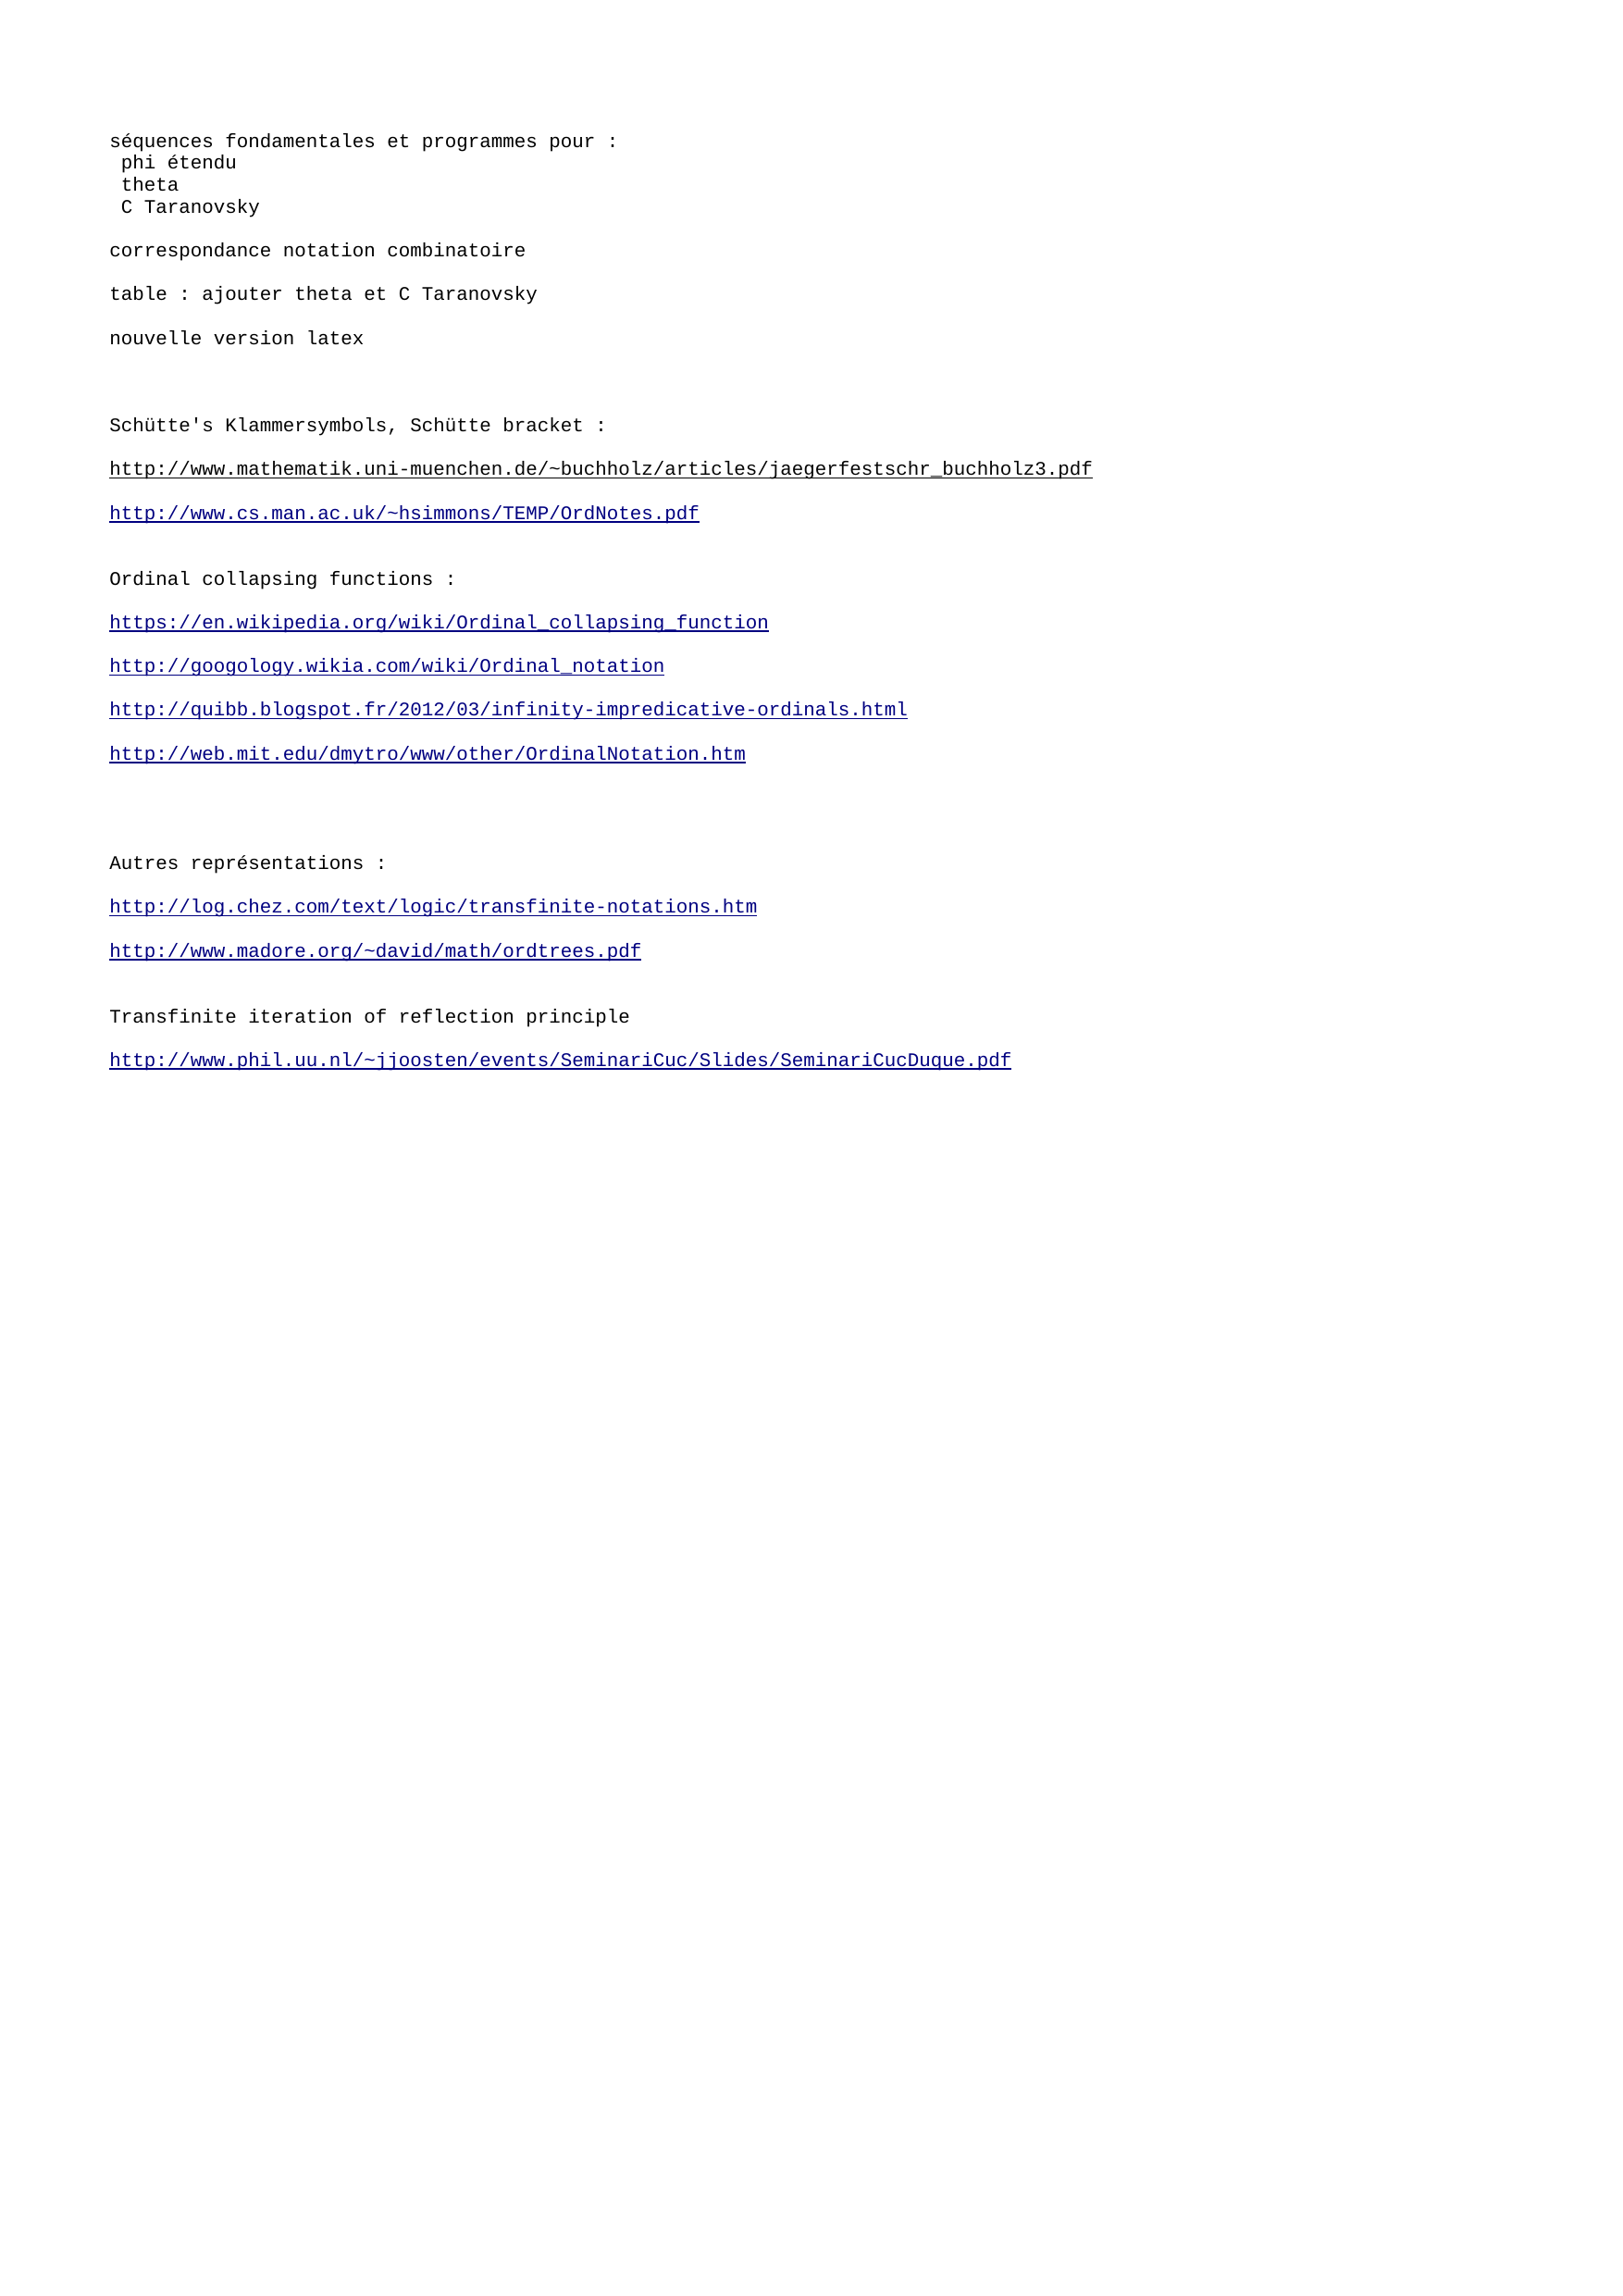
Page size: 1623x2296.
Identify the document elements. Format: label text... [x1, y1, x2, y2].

text http://quibb.blogspot.fr/2012/03/infinity-impredicative-ordinals.html [109, 701, 1514, 722]
text Transfinite iteration of reflection principle [109, 1007, 1514, 1028]
text theta [109, 175, 1514, 197]
text http://www.mathematik.uni-muenchen.de/~buchholz/articles/jaegerfestschr_buchholz3.pdf [109, 459, 1514, 481]
text table : ajouter theta et C Taranovsky [109, 284, 1514, 306]
text nouvelle version latex [109, 328, 1514, 350]
text https://en.wikipedia.org/wiki/Ordinal_collapsing_function [109, 613, 1514, 635]
text C Taranovsky [109, 197, 1514, 218]
text http://www.phil.uu.nl/~jjoosten/events/SeminariCuc/Slides/SeminariCucDuque.pdf [109, 1050, 1514, 1072]
text Ordinal collapsing functions : [109, 569, 1514, 590]
text http://log.chez.com/text/logic/transfinite-notations.htm [109, 897, 1514, 919]
text correspondance notation combinatoire [109, 241, 1514, 263]
text http://googology.wikia.com/wiki/Ordinal_notation [109, 656, 1514, 678]
text http://www.madore.org/~david/math/ordtrees.pdf [109, 941, 1514, 962]
text http://web.mit.edu/dmytro/www/other/OrdinalNotation.htm [109, 744, 1514, 765]
text séquences fondamentales et programmes pour : [109, 131, 1514, 153]
text phi étendu [109, 153, 1514, 175]
text Schütte's Klammersymbols, Schütte bracket : [109, 416, 1514, 438]
text http://www.cs.man.ac.uk/~hsimmons/TEMP/OrdNotes.pdf [109, 503, 1514, 525]
text Autres représentations : [109, 853, 1514, 875]
